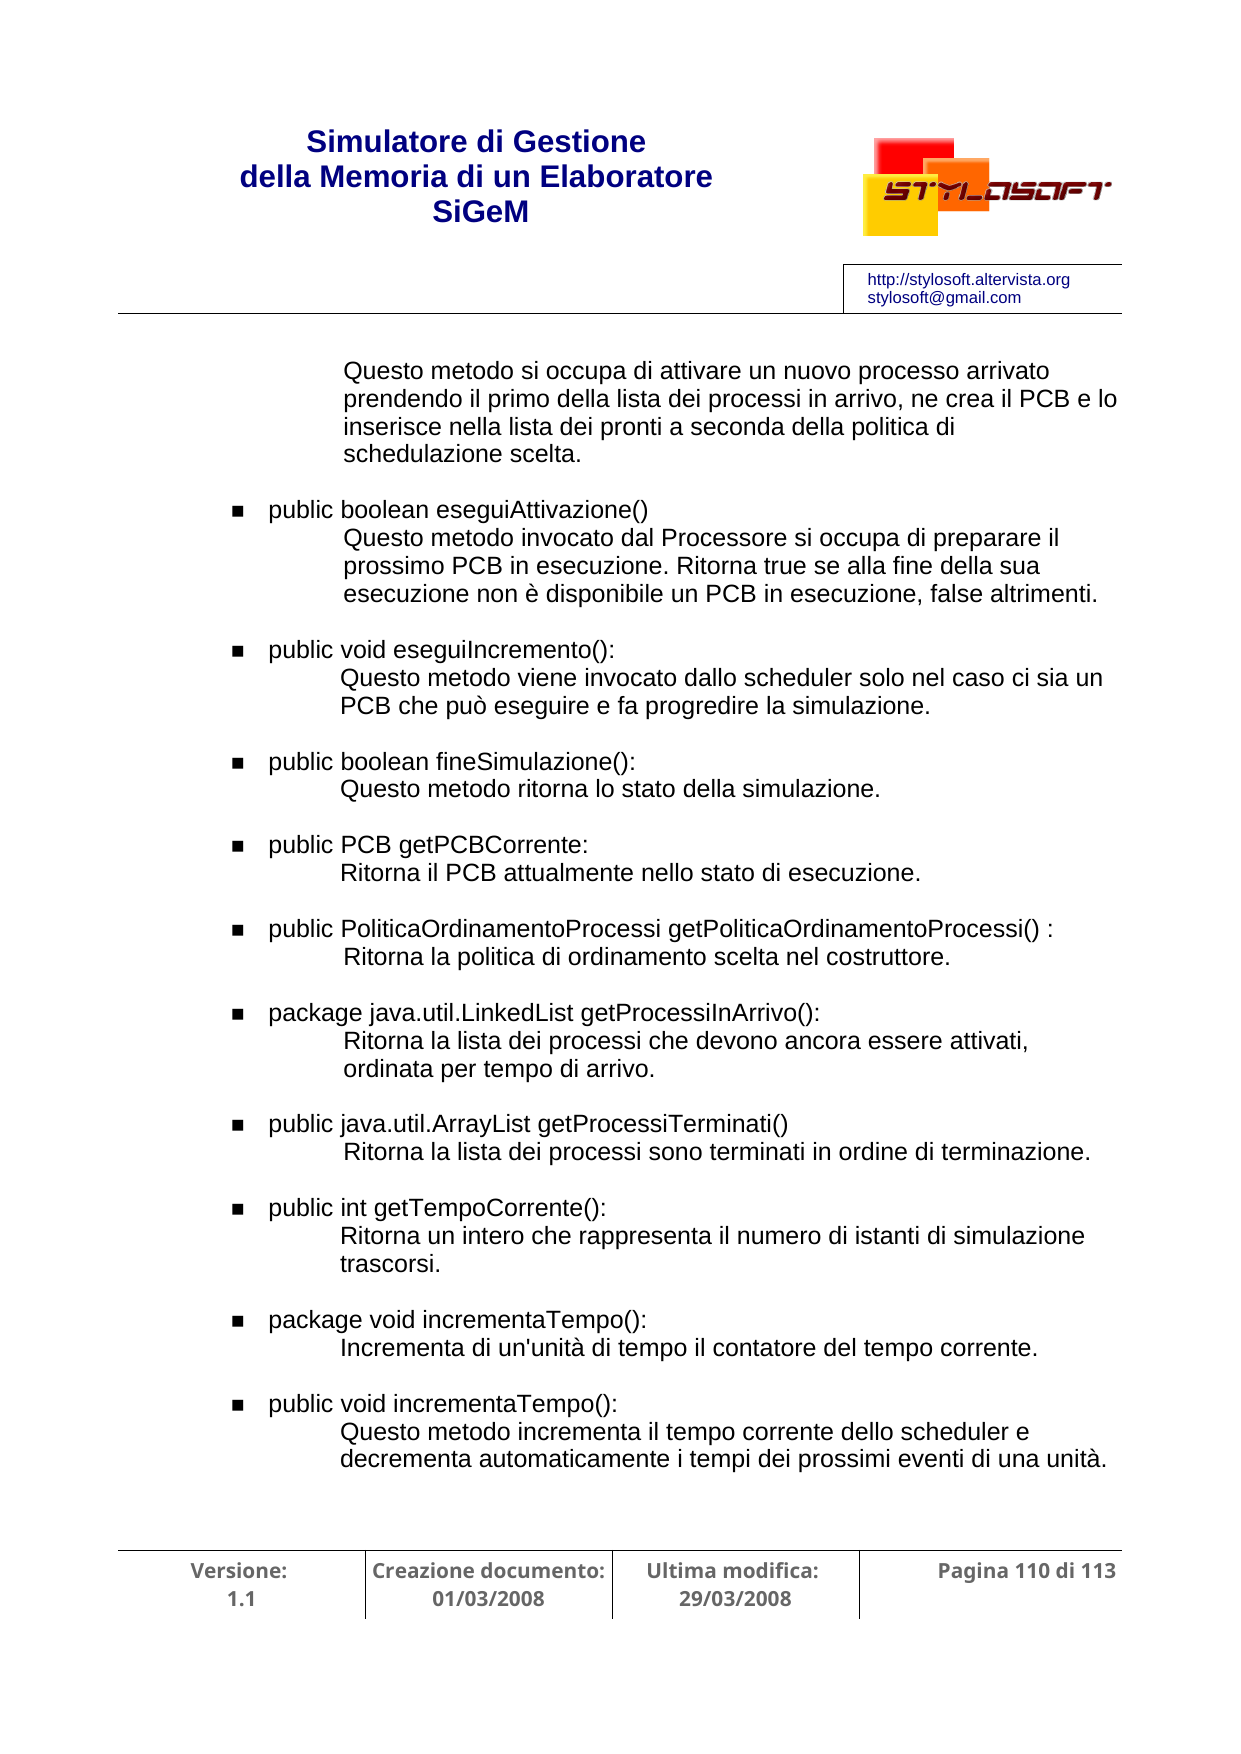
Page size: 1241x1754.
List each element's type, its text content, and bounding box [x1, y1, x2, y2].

list public boolean fineSimulazione(): [231, 747, 1122, 775]
text Incrementa di un'unità di tempo il contatore del tempo corrente. [118, 1334, 1122, 1362]
text Questo metodo ritorna lo stato della simulazione. [118, 775, 1122, 803]
text Questo metodo viene invocato dallo scheduler solo nel caso ci sia un PCB che può eseguire e fa progredire la simulazione. [118, 664, 1122, 719]
list public PCB getPCBCorrente: [231, 831, 1122, 859]
list public void incrementaTempo(): [231, 1389, 1122, 1417]
list package java.util.LinkedList getProcessiInArrivo(): [231, 999, 1122, 1027]
list Ritorna la politica di ordinamento scelta nel costruttore. [306, 943, 1122, 971]
list public PoliticaOrdinamentoProcessi getPoliticaOrdinamentoProcessi() : [231, 915, 1122, 943]
list Questo metodo invocato dal Processore si occupa di preparare il prossimo PCB in esecuzione. Ritorna true se alla fine della sua esecuzione non è disponibile un PCB in esecuzione, false altrimenti. [306, 524, 1122, 608]
list public boolean eseguiAttivazione() [231, 496, 1122, 524]
picture [848, 123, 1117, 247]
text Ritorna un intero che rappresenta il numero di istanti di simulazione trascorsi. [118, 1222, 1122, 1278]
text Questo metodo incrementa il tempo corrente dello scheduler e decrementa automaticamente i tempi dei prossimi eventi di una unità. [118, 1417, 1122, 1473]
list public int getTempoCorrente(): [231, 1194, 1122, 1222]
list public java.util.ArrayList getProcessiTerminati() [231, 1110, 1122, 1138]
list Ritorna la lista dei processi sono terminati in ordine di terminazione. [306, 1138, 1122, 1166]
list Questo metodo si occupa di attivare un nuovo processo arrivato prendendo il primo della lista dei processi in arrivo, ne crea il PCB e lo inserisce nella lista dei pronti a seconda della politica di schedulazione scelta. [306, 357, 1122, 468]
list public void eseguiIncremento(): [231, 636, 1122, 664]
text Ritorna il PCB attualmente nello stato di esecuzione. [118, 859, 1122, 887]
list package void incrementaTempo(): [231, 1306, 1122, 1334]
list Ritorna la lista dei processi che devono ancora essere attivati, ordinata per tempo di arrivo. [306, 1027, 1122, 1082]
